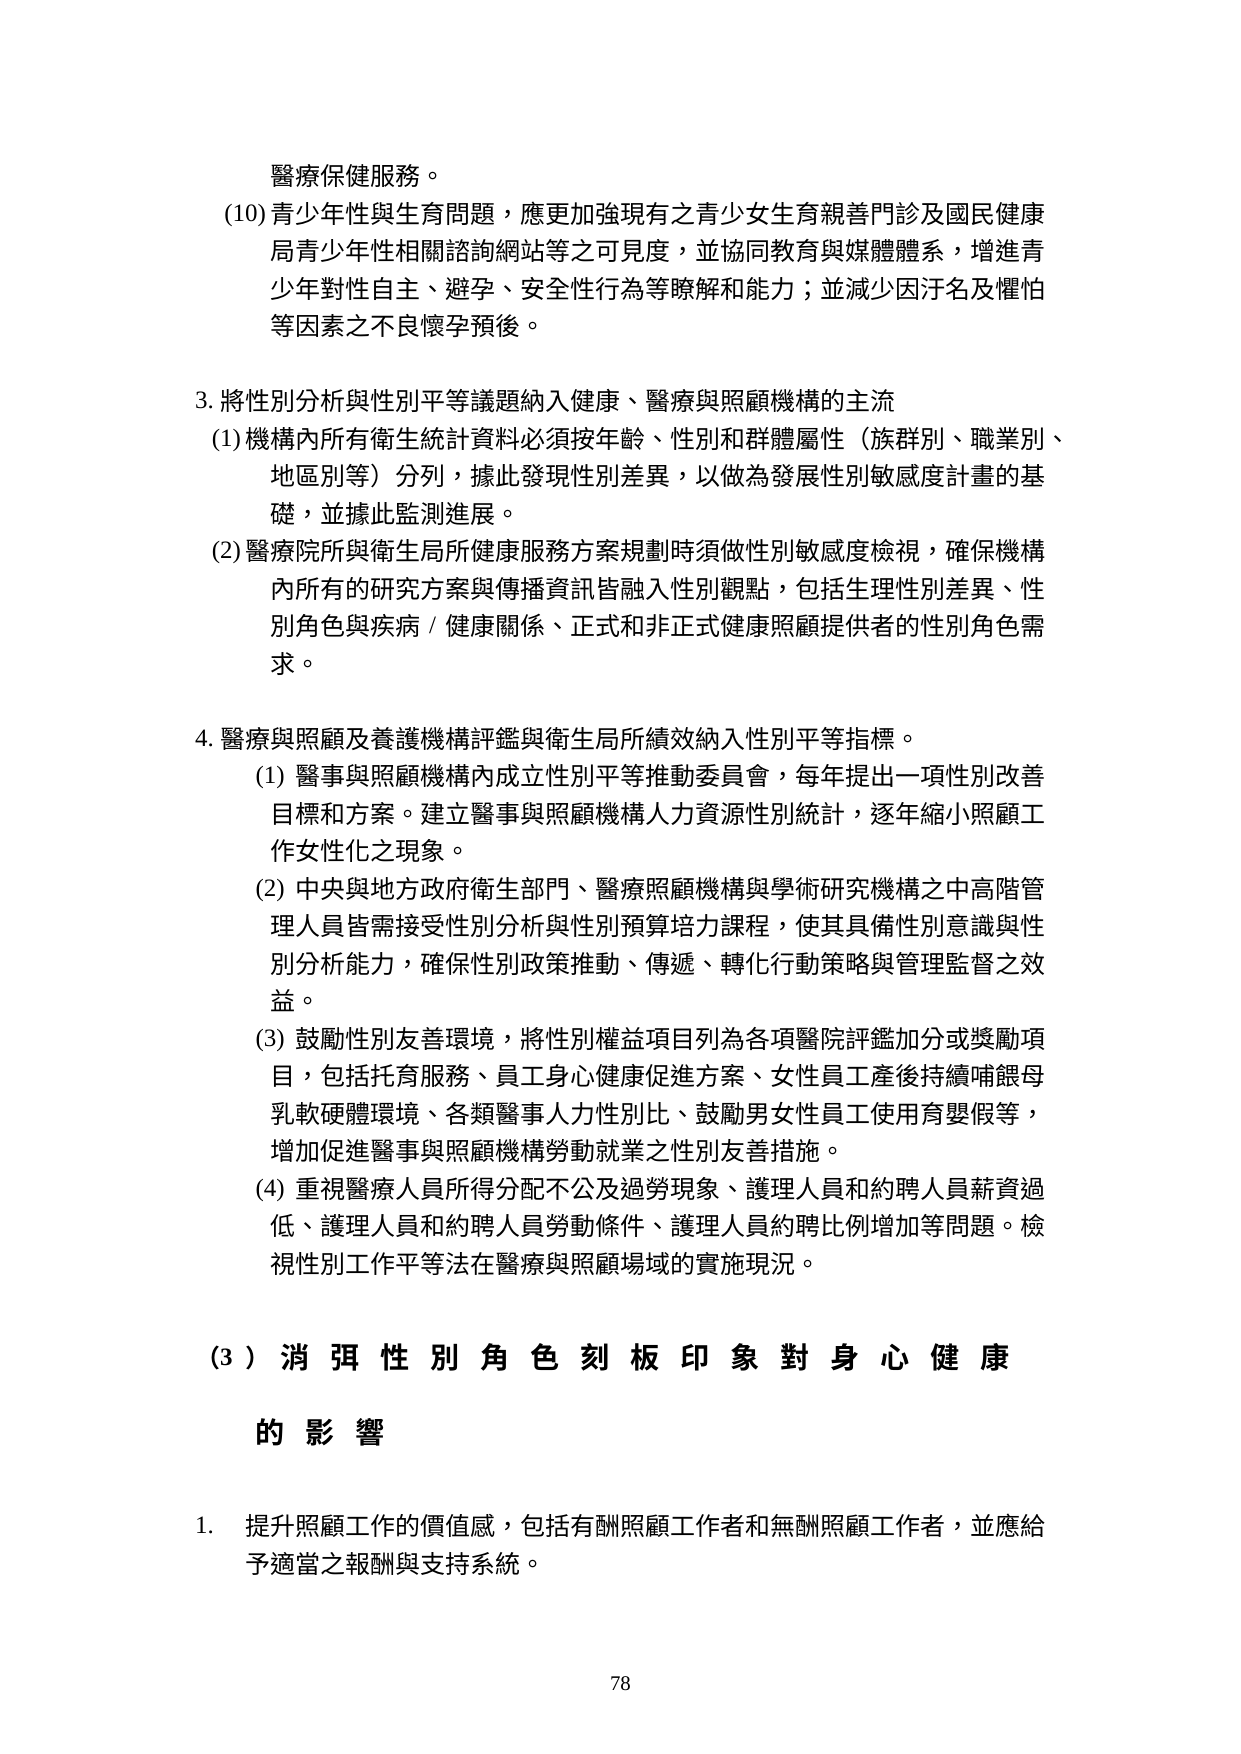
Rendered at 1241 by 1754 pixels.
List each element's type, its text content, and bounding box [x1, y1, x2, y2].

list 消弭性別角色刻板印象對身心健康的影響 [195, 1312, 1045, 1462]
text (10)青少年性與生育問題，應更加強現有之青少女生育親善門診及國民健康局青少年性相關諮詢網站等之可見度，並協同教育與媒體體系，增進青少年對性自主、避孕、安全性行為等瞭解和能力；並減少因汙名及懼怕等因素之不良懷孕預後。 [220, 187, 1045, 337]
text (2)醫療院所與衛生局所健康服務方案規劃時須做性別敏感度檢視，確保機構內所有的研究方案與傳播資訊皆融入性別觀點，包括生理性別差異、性別角色與疾病/健康關係、正式和非正式健康照顧提供者的性別角色需求。 [195, 525, 1045, 675]
text (1)機構內所有衛生統計資料必須按年齡、性別和群體屬性（族群別、職業別、地區別等）分列，據此發現性別差異，以做為發展性別敏感度計畫的基礎，並據此監測進展。 [195, 412, 1045, 525]
text 4. 醫療與照顧及養護機構評鑑與衛生局所績效納入性別平等指標。 [195, 712, 1045, 750]
text (2)中央與地方政府衛生部門、醫療照顧機構與學術研究機構之中高階管理人員皆需接受性別分析與性別預算培力課程，使其具備性別意識與性別分析能力，確保性別政策推動、傳遞、轉化行動策略與管理監督之效益。 [225, 862, 1045, 1012]
list 提升照顧工作的價值感，包括有酬照顧工作者和無酬照顧工作者，並應給予適當之報酬與支持系統。 [195, 1500, 1045, 1575]
text (4)重視醫療人員所得分配不公及過勞現象、護理人員和約聘人員薪資過低、護理人員和約聘人員勞動條件、護理人員約聘比例增加等問題。檢視性別工作平等法在醫療與照顧場域的實施現況。 [225, 1162, 1045, 1275]
text (1)醫事與照顧機構內成立性別平等推動委員會，每年提出一項性別改善目標和方案。建立醫事與照顧機構人力資源性別統計，逐年縮小照顧工作女性化之現象。 [225, 750, 1045, 862]
text 3. 將性別分析與性別平等議題納入健康、醫療與照顧機構的主流 [195, 375, 1045, 412]
text (3)鼓勵性別友善環境，將性別權益項目列為各項醫院評鑑加分或獎勵項目，包括托育服務、員工身心健康促進方案、女性員工產後持續哺餵母乳軟硬體環境、各類醫事人力性別比、鼓勵男女性員工使用育嬰假等，增加促進醫事與照顧機構勞動就業之性別友善措施。 [225, 1012, 1045, 1162]
text 醫療保健服務。 [220, 150, 1045, 187]
